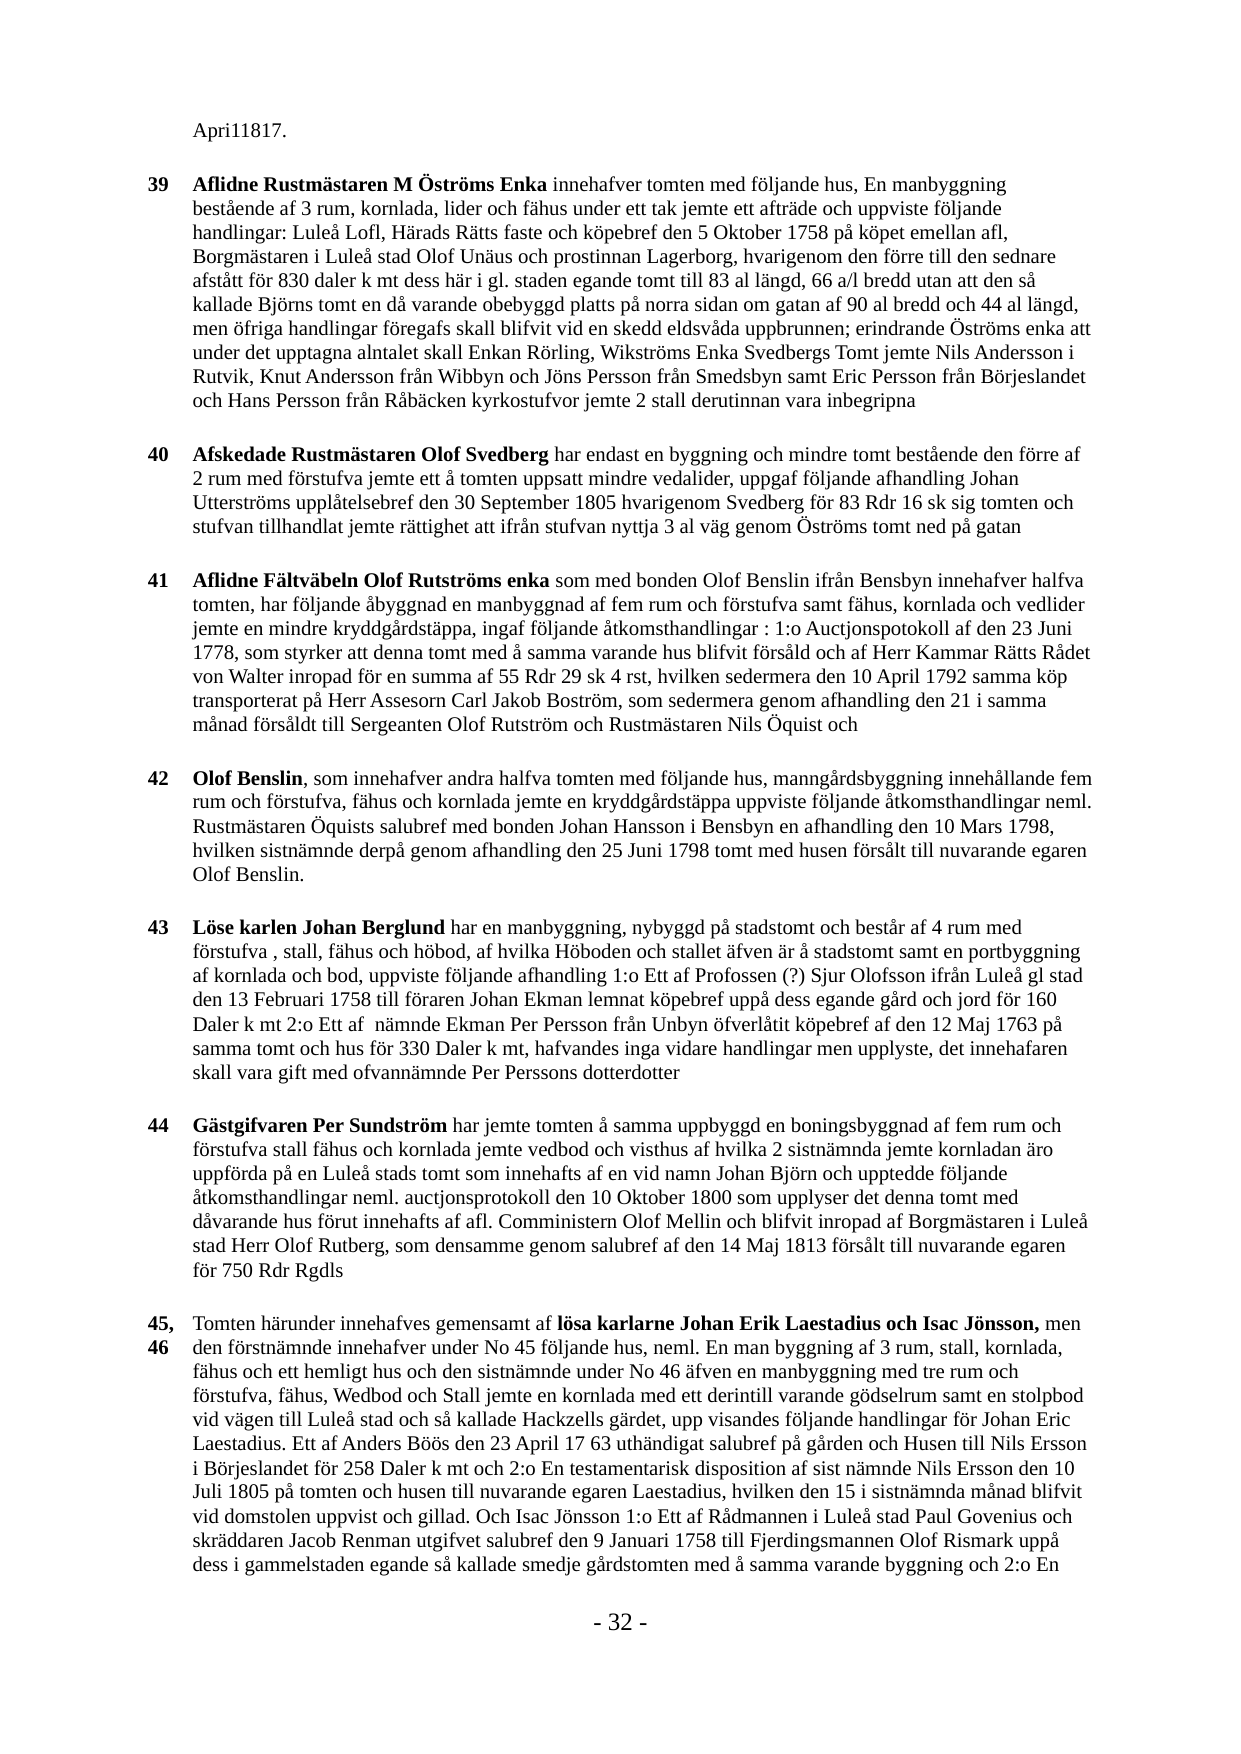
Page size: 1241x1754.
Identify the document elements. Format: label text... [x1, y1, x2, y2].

table_cell Aflidne Fältväbeln Olof Rutströms enka som med bonden Olof Benslin ifrån Bensbyn innehafver halfva tomten, har följande åbyggnad en manbyggnad af fem rum och förstufva samt fähus, kornlada och vedlider jemte en mindre kryddgårdstäppa, ingaf följande åtkomsthandlingar : 1:o Auctjonspotokoll af den 23 Juni 1778, som styrker att denna tomt med å samma varande hus blifvit försåld och af Herr Kammar Rätts Rådet von Walter inropad för en summa af 55 Rdr 29 sk 4 rst, hvilken sedermera den 10 April 1792 samma köp transporterat på Herr Assesorn Carl Jakob Boström, som sedermera genom afhandling den 21 i samma månad försåldt till Sergeanten Olof Rutström och Rustmästaren Nils Öquist och [192, 568, 1093, 765]
table_cell 39 [148, 172, 192, 442]
table_cell 40 [148, 442, 192, 567]
table_cell Afskedade Rustmästaren Olof Svedberg har endast en byggning och mindre tomt bestående den förre af 2 rum med förstufva jemte ett å tomten uppsatt mindre vedalider, uppgaf följande afhandling Johan Utterströms upplåtelsebref den 30 September 1805 hvarigenom Svedberg för 83 Rdr 16 sk sig tomten och stufvan tillhandlat jemte rättighet att ifrån stufvan nyttja 3 al väg genom Öströms tomt ned på gatan [192, 442, 1093, 567]
table_cell 43 [148, 915, 192, 1113]
table_cell 41 [148, 568, 192, 765]
table_cell Aflidne Rustmästaren M Öströms Enka innehafver tomten med följande hus, En manbyggning bestående af 3 rum, kornlada, lider och fähus under ett tak jemte ett afträde och uppviste följande handlingar: Luleå Lofl, Härads Rätts faste och köpebref den 5 Oktober 1758 på köpet emellan afl, Borgmästaren i Luleå stad Olof Unäus och prostinnan Lagerborg, hvarigenom den förre till den sednare afstått för 830 daler k mt dess här i gl. staden egande tomt till 83 al längd, 66 a/l bredd utan att den så kallade Björns tomt en då varande obebyggd platts på norra sidan om gatan af 90 al bredd och 44 al längd, men öfriga handlingar föregafs skall blifvit vid en skedd eldsvåda uppbrunnen; erindrande Öströms enka att under det upptagna alntalet skall Enkan Rörling, Wikströms Enka Svedbergs Tomt jemte Nils Andersson i Rutvik, Knut Andersson från Wibbyn och Jöns Persson från Smedsbyn samt Eric Persson från Börjeslandet och Hans Persson från Råbäcken kyrkostufvor jemte 2 stall derutinnan vara inbegripna [192, 172, 1093, 442]
table_cell 42 [148, 765, 192, 915]
table_cell [148, 118, 192, 172]
table_cell Gästgifvaren Per Sundström har jemte tomten å samma uppbyggd en boningsbyggnad af fem rum och förstufva stall fähus och kornlada jemte vedbod och visthus af hvilka 2 sistnämnda jemte kornladan äro uppförda på en Luleå stads tomt som innehafts af en vid namn Johan Björn och upptedde följande åtkomsthandlingar neml. auctjonsprotokoll den 10 Oktober 1800 som upplyser det denna tomt med dåvarande hus förut innehafts af afl. Comministern Olof Mellin och blifvit inropad af Borgmästaren i Luleå stad Herr Olof Rutberg, som densamme genom salubref af den 14 Maj 1813 försålt till nuvarande egaren för 750 Rdr Rgdls [192, 1113, 1093, 1311]
table_cell 45, 46 [148, 1311, 192, 1576]
table_cell Olof Benslin, som innehafver andra halfva tomten med följande hus, manngårdsbyggning innehållande fem rum och förstufva, fähus och kornlada jemte en kryddgårdstäppa uppviste följande åtkomsthandlingar neml. Rustmästaren Öquists salubref med bonden Johan Hansson i Bensbyn en afhandling den 10 Mars 1798, hvilken sistnämnde derpå genom afhandling den 25 Juni 1798 tomt med husen försålt till nuvarande egaren Olof Benslin. [192, 765, 1093, 915]
table_cell 44 [148, 1113, 192, 1311]
table_cell Löse karlen Johan Berglund har en manbyggning, nybyggd på stadstomt och består af 4 rum med förstufva , stall, fähus och höbod, af hvilka Höboden och stallet äfven är å stadstomt samt en portbyggning af kornlada och bod, uppviste följande afhandling 1:o Ett af Profossen (?) Sjur Olofsson ifrån Luleå gl stad den 13 Februari 1758 till föraren Johan Ekman lemnat köpebref uppå dess egande gård och jord för 160 Daler k mt 2:o Ett af nämnde Ekman Per Persson från Unbyn öfverlåtit köpebref af den 12 Maj 1763 på samma tomt och hus för 330 Daler k mt, hafvandes inga vidare handlingar men upplyste, det innehafaren skall vara gift med ofvannämnde Per Perssons dotterdotter [192, 915, 1093, 1113]
table_cell Apri11817. [192, 118, 1093, 172]
table_cell Tomten härunder innehafves gemensamt af lösa karlarne Johan Erik Laestadius och Isac Jönsson, men den förstnämnde innehafver under No 45 följande hus, neml. En man byggning af 3 rum, stall, kornlada, fähus och ett hemligt hus och den sistnämnde under No 46 äfven en manbyggning med tre rum och förstufva, fähus, Wedbod och Stall jemte en kornlada med ett derintill varande gödselrum samt en stolpbod vid vägen till Luleå stad och så kallade Hackzells gärdet, upp visandes följande handlingar för Johan Eric Laestadius. Ett af Anders Böös den 23 April 17 63 uthändigat salubref på gården och Husen till Nils Ersson i Börjeslandet för 258 Daler k mt och 2:o En testamentarisk disposition af sist nämnde Nils Ersson den 10 Juli 1805 på tomten och husen till nuvarande egaren Laestadius, hvilken den 15 i sistnämnda månad blifvit vid domstolen uppvist och gillad. Och Isac Jönsson 1:o Ett af Rådmannen i Luleå stad Paul Govenius och skräddaren Jacob Renman utgifvet salubref den 9 Januari 1758 till Fjerdingsmannen Olof Rismark uppå dess i gammelstaden egande så kallade smedje gårdstomten med å samma varande byggning och 2:o En [192, 1311, 1093, 1576]
